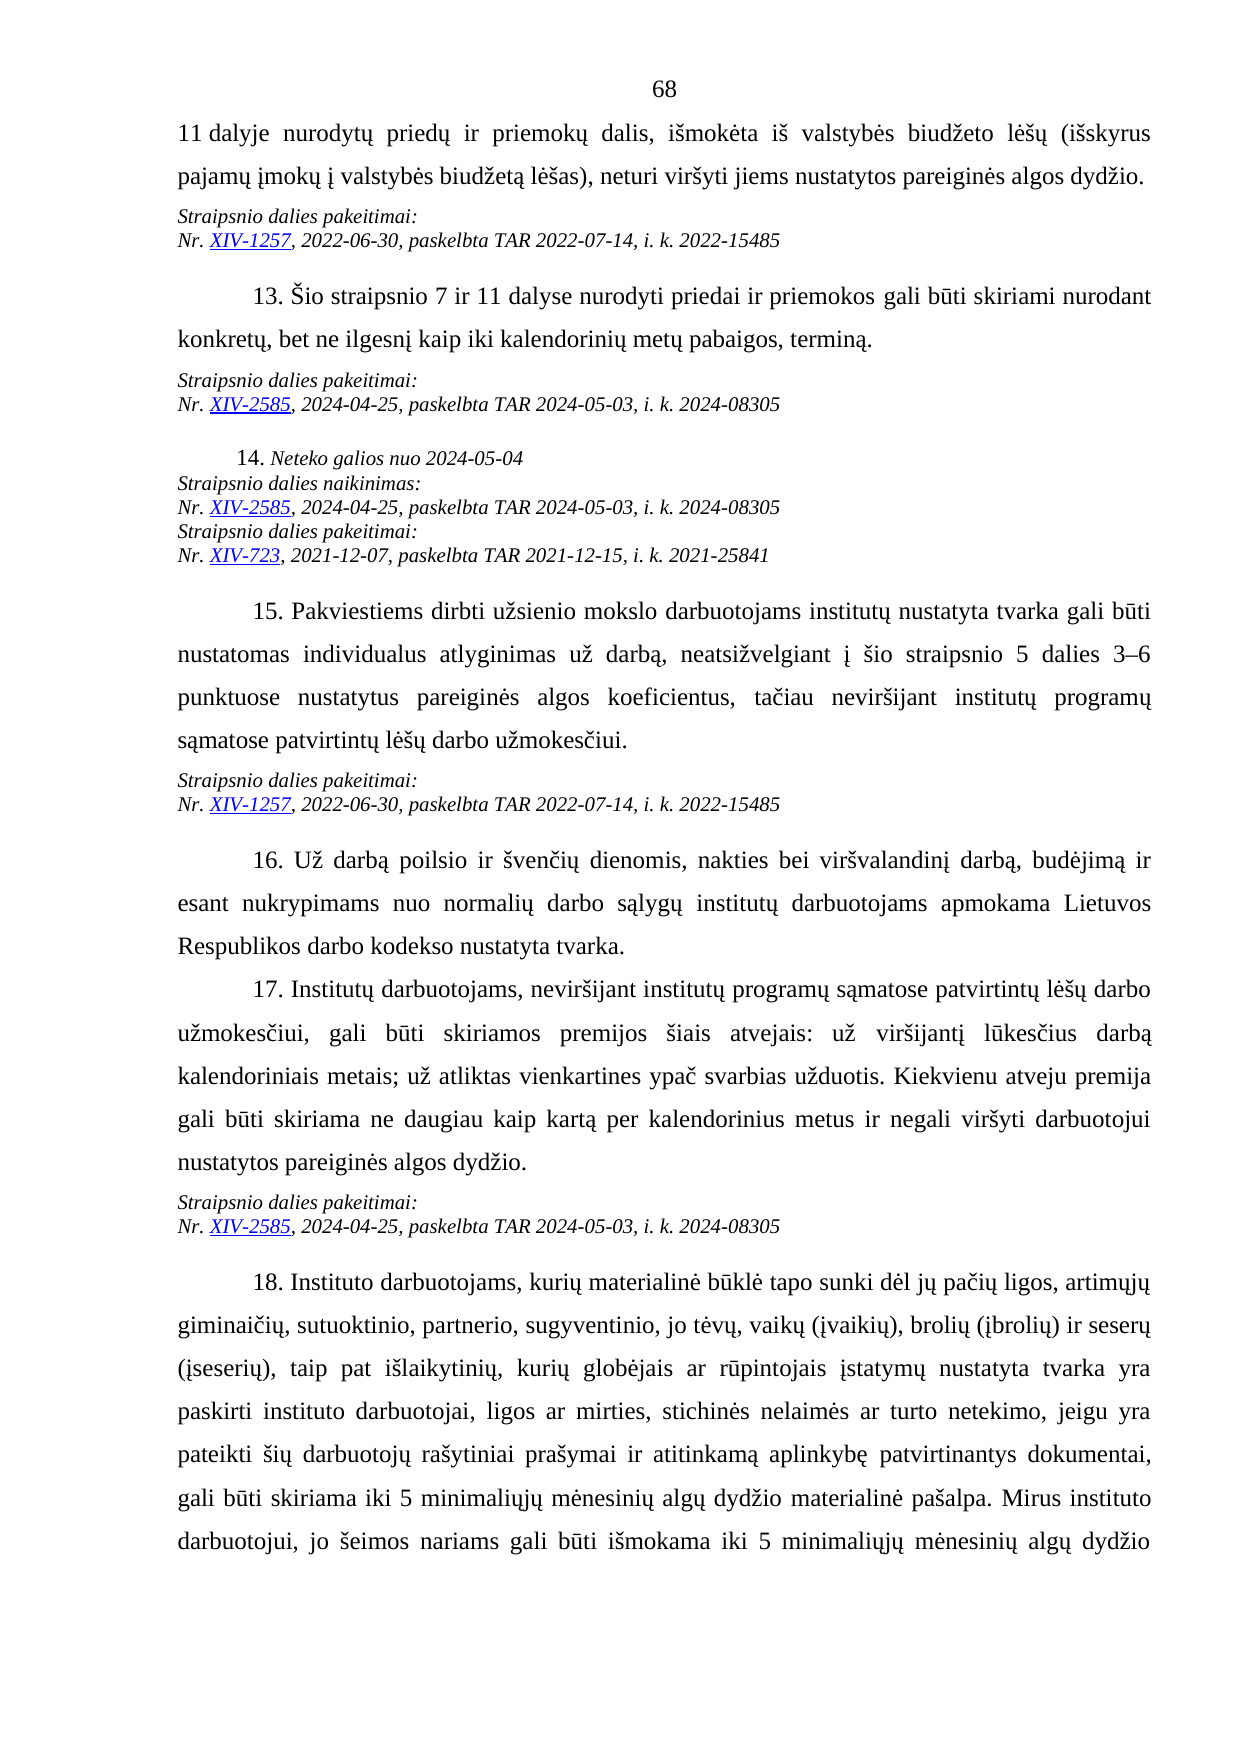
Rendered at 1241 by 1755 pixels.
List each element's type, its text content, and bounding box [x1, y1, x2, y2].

text Nr. XIV-2585, 2024-04-25, paskelbta TAR 2024-05-03, i. k. 2024-08305 [177, 1214, 1152, 1238]
text Straipsnio dalies pakeitimai: [177, 1190, 1152, 1214]
text Straipsnio dalies pakeitimai: [177, 367, 1152, 392]
text Straipsnio dalies naikinimas: [177, 471, 1152, 495]
text 15. Pakviestiems dirbti užsienio mokslo darbuotojams institutų nustatyta tvarka gali būti nustatomas individualus atlyginimas už darbą, neatsižvelgiant į šio straipsnio 5 dalies 3–6 punktuose nustatytus pareiginės algos koeficientus, tačiau neviršijant institutų programų sąmatose patvirtintų lėšų darbo užmokesčiui. [177, 596, 1152, 754]
text Nr. XIV-1257, 2022-06-30, paskelbta TAR 2022-07-14, i. k. 2022-15485 [177, 228, 1152, 252]
text Nr. XIV-1257, 2022-06-30, paskelbta TAR 2022-07-14, i. k. 2022-15485 [177, 792, 1152, 816]
text Straipsnio dalies pakeitimai: [177, 768, 1152, 792]
text 17. Institutų darbuotojams, neviršijant institutų programų sąmatose patvirtintų lėšų darbo užmokesčiui, gali būti skiriamos premijos šiais atvejais: už viršijantį lūkesčius darbą kalendoriniais metais; už atliktas vienkartines ypač svarbias užduotis. Kiekvienu atveju premija gali būti skiriama ne daugiau kaip kartą per kalendorinius metus ir negali viršyti darbuotojui nustatytos pareiginės algos dydžio. [177, 974, 1152, 1176]
text Nr. XIV-2585, 2024-04-25, paskelbta TAR 2024-05-03, i. k. 2024-08305 [177, 392, 1152, 416]
text Nr. XIV-2585, 2024-04-25, paskelbta TAR 2024-05-03, i. k. 2024-08305 [177, 495, 1152, 519]
text 11 dalyje nurodytų priedų ir priemokų dalis, išmokėta iš valstybės biudžeto lėšų (išskyrus pajamų įmokų į valstybės biudžetą lėšas), neturi viršyti jiems nustatytos pareiginės algos dydžio. [177, 118, 1152, 190]
text Nr. XIV-723, 2021-12-07, paskelbta TAR 2021-12-15, i. k. 2021-25841 [177, 543, 1152, 567]
text 18. Instituto darbuotojams, kurių materialinė būklė tapo sunki dėl jų pačių ligos, artimųjų giminaičių, sutuoktinio, partnerio, sugyventinio, jo tėvų, vaikų (įvaikių), brolių (įbrolių) ir seserų (įseserių), taip pat išlaikytinių, kurių globėjais ar rūpintojais įstatymų nustatyta tvarka yra paskirti instituto darbuotojai, ligos ar mirties, stichinės nelaimės ar turto netekimo, jeigu yra pateikti šių darbuotojų rašytiniai prašymai ir atitinkamą aplinkybę patvirtinantys dokumentai, gali būti skiriama iki 5 minimaliųjų mėnesinių algų dydžio materialinė pašalpa. Mirus instituto darbuotojui, jo šeimos nariams gali būti išmokama iki 5 minimaliųjų mėnesinių algų dydžio [177, 1267, 1152, 1554]
text Straipsnio dalies pakeitimai: [177, 519, 1152, 543]
text 14. Neteko galios nuo 2024-05-04 [177, 444, 1152, 471]
text Straipsnio dalies pakeitimai: [177, 204, 1152, 228]
text 13. Šio straipsnio 7 ir 11 dalyse nurodyti priedai ir priemokos gali būti skiriami nurodant konkretų, bet ne ilgesnį kaip iki kalendorinių metų pabaigos, terminą. [177, 281, 1152, 353]
text 16. Už darbą poilsio ir švenčių dienomis, nakties bei viršvalandinį darbą, budėjimą ir esant nukrypimams nuo normalių darbo sąlygų institutų darbuotojams apmokama Lietuvos Respublikos darbo kodekso nustatyta tvarka. [177, 845, 1152, 960]
